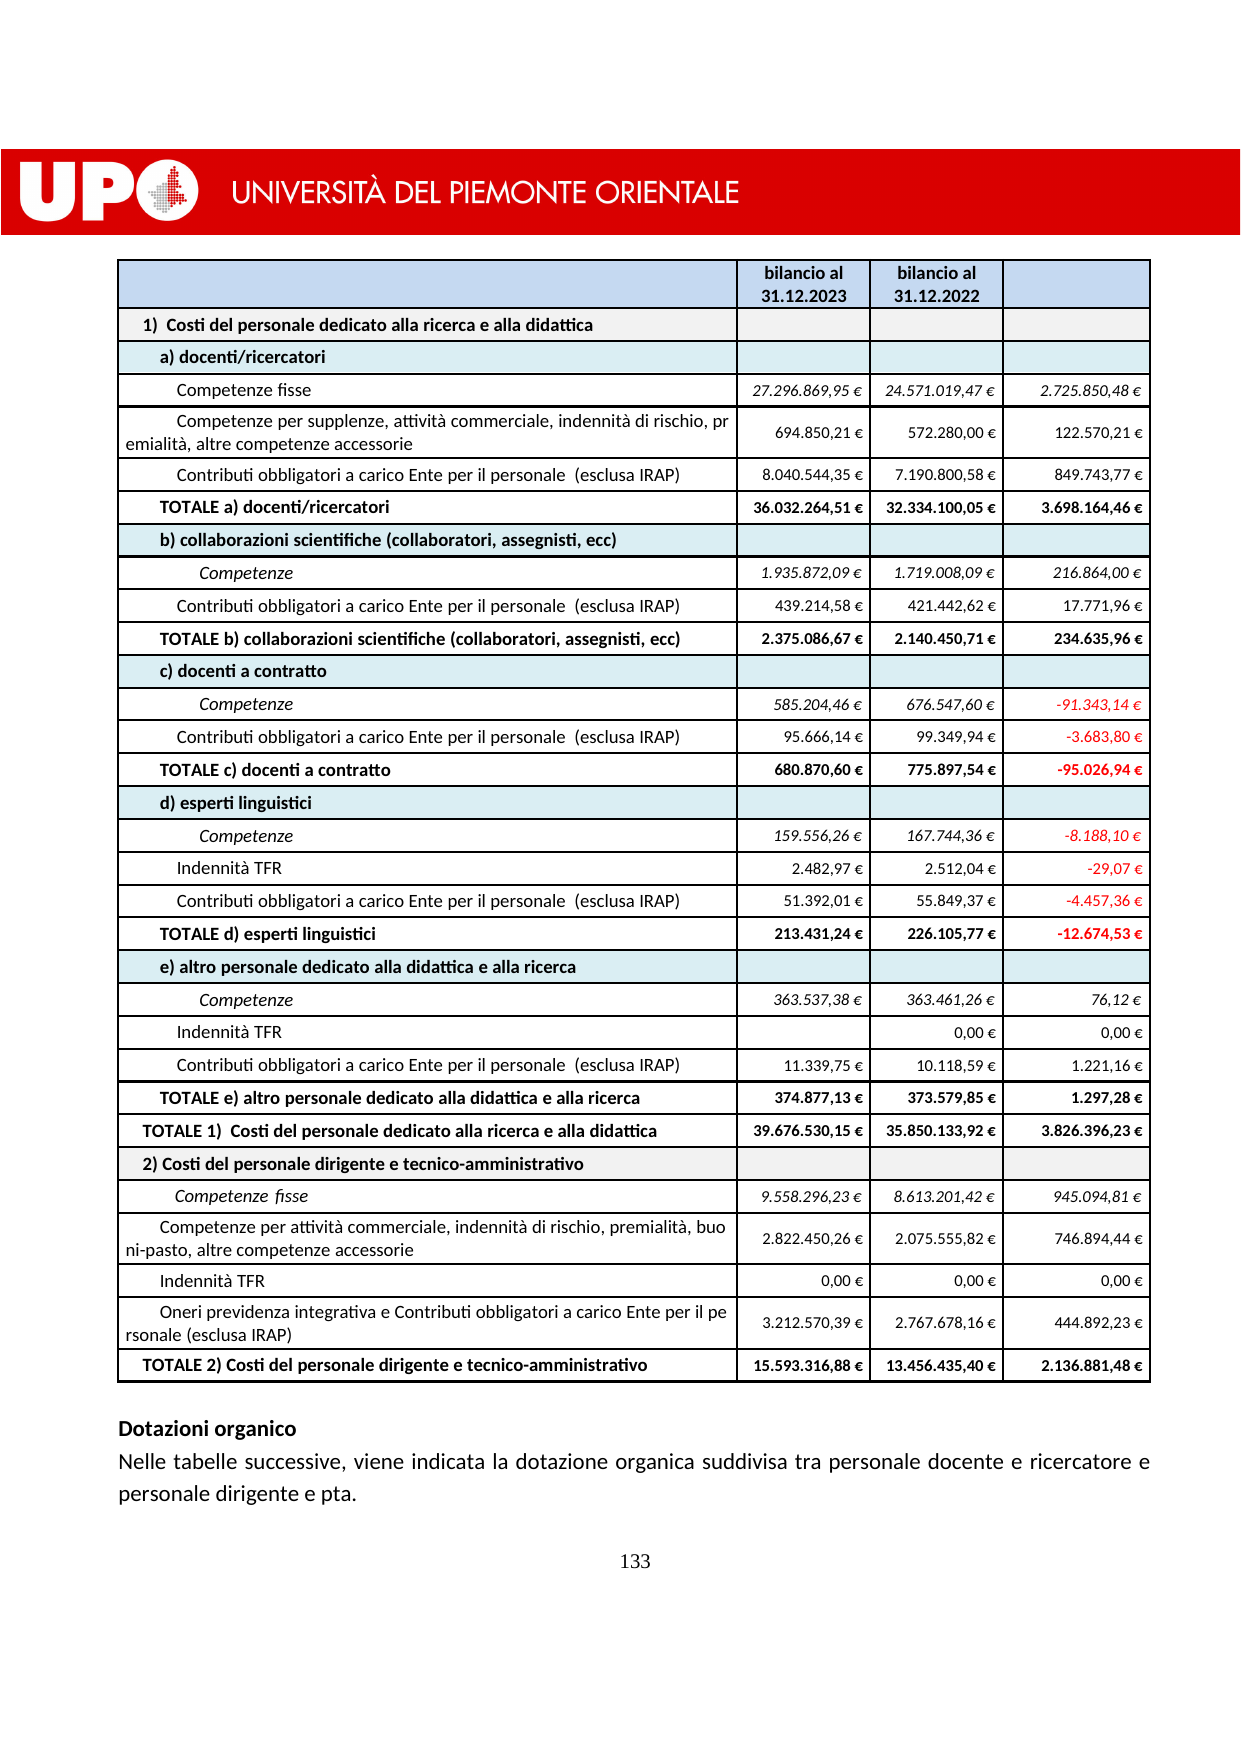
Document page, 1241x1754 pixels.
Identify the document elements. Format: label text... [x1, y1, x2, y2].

table_cell 2.482,97 € [738, 853, 869, 883]
table_cell Contributi obbligatori a carico Ente per il personale (esclusa IRAP) [119, 721, 736, 752]
table_cell 122.570,21 € [1004, 408, 1149, 457]
table_cell 0,00 € [871, 1265, 1002, 1296]
table_cell [1004, 309, 1149, 340]
table_cell 374.877,13 € [738, 1083, 869, 1113]
table_cell 27.296.869,95 € [738, 375, 869, 405]
table_cell 0,00 € [871, 1017, 1002, 1047]
table_cell 746.894,44 € [1004, 1214, 1149, 1263]
table_cell [738, 1017, 869, 1047]
table_cell 775.897,54 € [871, 754, 1002, 785]
table_cell [738, 309, 869, 340]
table_cell 676.547,60 € [871, 689, 1002, 719]
table_cell TOTALE c) docenti a contratto [119, 754, 736, 785]
table_cell 3.212.570,39 € [738, 1298, 869, 1347]
table_cell Competenze per attività commerciale, indennità di rischio, premialità, buoni-pasto, altre competenze accessorie [119, 1214, 736, 1263]
table_cell 3.698.164,46 € [1004, 492, 1149, 522]
table_header bilancio al 31.12.2022 [871, 261, 1002, 307]
table_cell 15.593.316,88 € [738, 1350, 869, 1380]
table_cell TOTALE 2) Costi del personale dirigente e tecnico-amministrativo [119, 1350, 736, 1380]
table_cell [1004, 1148, 1149, 1179]
table_cell 234.635,96 € [1004, 623, 1149, 654]
table_cell 8.613.201,42 € [871, 1181, 1002, 1212]
table_cell Contributi obbligatori a carico Ente per il personale (esclusa IRAP) [119, 590, 736, 621]
table_cell 2.075.555,82 € [871, 1214, 1002, 1263]
table_cell [1004, 951, 1149, 982]
table_cell Competenze [119, 984, 736, 1015]
table_cell 2.725.850,48 € [1004, 375, 1149, 405]
table_cell 8.040.544,35 € [738, 459, 869, 490]
table_cell [871, 787, 1002, 818]
table_cell Competenze fisse [119, 375, 736, 405]
table_cell 2.136.881,48 € [1004, 1350, 1149, 1380]
table_cell [871, 1148, 1002, 1179]
table_cell 945.094,81 € [1004, 1181, 1149, 1212]
table_cell 7.190.800,58 € [871, 459, 1002, 490]
table_cell -4.457,36 € [1004, 886, 1149, 916]
table_cell 421.442,62 € [871, 590, 1002, 621]
table_cell [1004, 525, 1149, 555]
table_cell 373.579,85 € [871, 1083, 1002, 1113]
table_cell 76,12 € [1004, 984, 1149, 1015]
table_cell 694.850,21 € [738, 408, 869, 457]
table_cell b) collaborazioni scientifiche (collaboratori, assegnisti, ecc) [119, 525, 736, 555]
table_cell [738, 787, 869, 818]
table_cell Oneri previdenza integrativa e Contributi obbligatori a carico Ente per il personale (esclusa IRAP) [119, 1298, 736, 1347]
table_cell [1004, 656, 1149, 687]
table_cell Competenze [119, 689, 736, 719]
table_cell [871, 525, 1002, 555]
table_cell d) esperti linguistici [119, 787, 736, 818]
table_cell a) docenti/ricercatori [119, 342, 736, 372]
table_cell 363.537,38 € [738, 984, 869, 1015]
table_cell 2.140.450,71 € [871, 623, 1002, 654]
table_cell Indennità TFR [119, 1265, 736, 1296]
table_cell 32.334.100,05 € [871, 492, 1002, 522]
table_cell 0,00 € [1004, 1017, 1149, 1047]
table_cell 1.719.008,09 € [871, 558, 1002, 588]
table_cell 13.456.435,40 € [871, 1350, 1002, 1380]
table_cell [871, 342, 1002, 372]
text Dotazioni organico [118, 1414, 1152, 1443]
table_cell 10.118,59 € [871, 1050, 1002, 1080]
table_cell Contributi obbligatori a carico Ente per il personale (esclusa IRAP) [119, 1050, 736, 1080]
table_cell 439.214,58 € [738, 590, 869, 621]
table_cell 0,00 € [1004, 1265, 1149, 1296]
table_cell 2.822.450,26 € [738, 1214, 869, 1263]
table_cell 167.744,36 € [871, 820, 1002, 851]
table_cell 213.431,24 € [738, 918, 869, 949]
table_cell 2.512,04 € [871, 853, 1002, 883]
table_cell 226.105,77 € [871, 918, 1002, 949]
table_cell 680.870,60 € [738, 754, 869, 785]
table_cell -12.674,53 € [1004, 918, 1149, 949]
table_cell [738, 951, 869, 982]
table_cell c) docenti a contratto [119, 656, 736, 687]
text Nelle tabelle successive, viene indicata la dotazione organica suddivisa tra personale docente e ricercatore e personale dirigente e pta. [118, 1447, 1152, 1507]
table_cell TOTALE b) collaborazioni scientifiche (collaboratori, assegnisti, ecc) [119, 623, 736, 654]
table_cell 0,00 € [738, 1265, 869, 1296]
table_cell Competenze [119, 820, 736, 851]
table_cell 36.032.264,51 € [738, 492, 869, 522]
table_header bilancio al 31.12.2023 [738, 261, 869, 307]
table_cell [738, 342, 869, 372]
table_cell Competenze fisse [119, 1181, 736, 1212]
table_cell -91.343,14 € [1004, 689, 1149, 719]
table_cell 1) Costi del personale dedicato alla ricerca e alla didattica [119, 309, 736, 340]
table_cell [1004, 342, 1149, 372]
table_cell [738, 656, 869, 687]
table_cell 55.849,37 € [871, 886, 1002, 916]
table_cell Contributi obbligatori a carico Ente per il personale (esclusa IRAP) [119, 886, 736, 916]
table_cell Competenze [119, 558, 736, 588]
table_header [119, 261, 736, 307]
table_cell 1.221,16 € [1004, 1050, 1149, 1080]
table_cell Indennità TFR [119, 853, 736, 883]
table_cell 2.375.086,67 € [738, 623, 869, 654]
table_cell 159.556,26 € [738, 820, 869, 851]
table_cell -95.026,94 € [1004, 754, 1149, 785]
table_cell Contributi obbligatori a carico Ente per il personale (esclusa IRAP) [119, 459, 736, 490]
table_cell 9.558.296,23 € [738, 1181, 869, 1212]
table_cell 585.204,46 € [738, 689, 869, 719]
table_cell 95.666,14 € [738, 721, 869, 752]
table_cell 2.767.678,16 € [871, 1298, 1002, 1347]
table_cell TOTALE 1) Costi del personale dedicato alla ricerca e alla didattica [119, 1115, 736, 1146]
table_cell 444.892,23 € [1004, 1298, 1149, 1347]
table_cell [738, 525, 869, 555]
table_cell 363.461,26 € [871, 984, 1002, 1015]
table_cell -29,07 € [1004, 853, 1149, 883]
table_cell 216.864,00 € [1004, 558, 1149, 588]
table_cell Competenze per supplenze, attività commerciale, indennità di rischio, premialità, altre competenze accessorie [119, 408, 736, 457]
table_cell [1004, 787, 1149, 818]
table_cell 1.935.872,09 € [738, 558, 869, 588]
table_cell 11.339,75 € [738, 1050, 869, 1080]
table_cell 572.280,00 € [871, 408, 1002, 457]
table_cell 51.392,01 € [738, 886, 869, 916]
table_cell -3.683,80 € [1004, 721, 1149, 752]
table_cell 99.349,94 € [871, 721, 1002, 752]
table_cell [871, 656, 1002, 687]
table_cell [871, 951, 1002, 982]
table_cell e) altro personale dedicato alla didattica e alla ricerca [119, 951, 736, 982]
table_cell 3.826.396,23 € [1004, 1115, 1149, 1146]
table_cell 849.743,77 € [1004, 459, 1149, 490]
table_cell TOTALE e) altro personale dedicato alla didattica e alla ricerca [119, 1083, 736, 1113]
table_cell TOTALE d) esperti linguistici [119, 918, 736, 949]
table_cell 2) Costi del personale dirigente e tecnico-amministrativo [119, 1148, 736, 1179]
table_cell 39.676.530,15 € [738, 1115, 869, 1146]
table_cell 24.571.019,47 € [871, 375, 1002, 405]
table_cell TOTALE a) docenti/ricercatori [119, 492, 736, 522]
table_cell [738, 1148, 869, 1179]
table_cell 17.771,96 € [1004, 590, 1149, 621]
table_cell Indennità TFR [119, 1017, 736, 1047]
table_header [1004, 261, 1149, 307]
table_cell 1.297,28 € [1004, 1083, 1149, 1113]
table_cell 35.850.133,92 € [871, 1115, 1002, 1146]
table_cell [871, 309, 1002, 340]
table_cell -8.188,10 € [1004, 820, 1149, 851]
